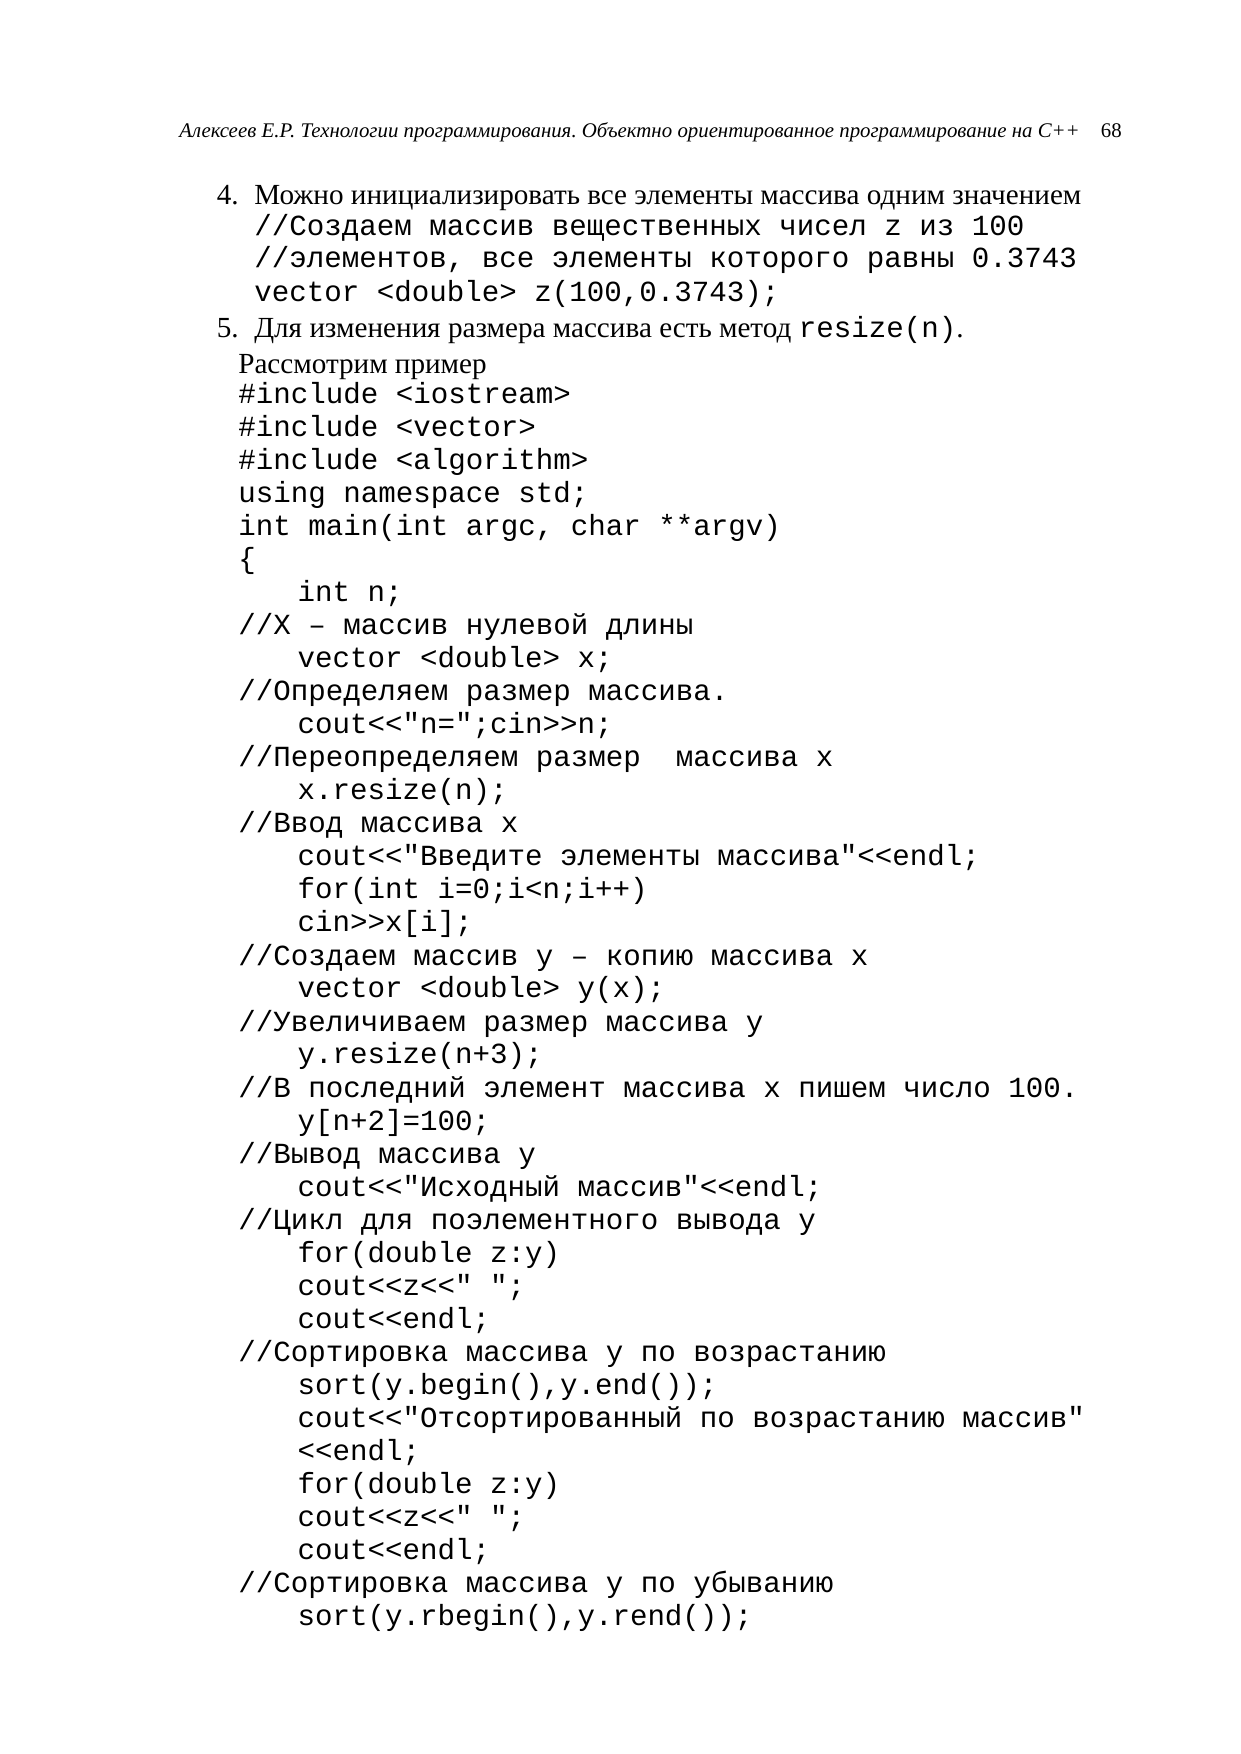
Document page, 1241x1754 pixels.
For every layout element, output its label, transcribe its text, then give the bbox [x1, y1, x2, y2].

text int n; [238, 577, 1121, 610]
text #include <algorithm> [238, 445, 1121, 478]
text //Вывод массива y [238, 1139, 1121, 1172]
text using namespace std; [238, 478, 1121, 511]
text cout<<z<<" "; [238, 1502, 1121, 1535]
text sort(y.rbegin(),y.rend()); [238, 1601, 1121, 1634]
text for(double z:y) [238, 1469, 1121, 1502]
list //элементов, все элементы которого равны 0.3743 [217, 244, 1121, 277]
text //Сортировка массива y по убыванию [238, 1568, 1121, 1601]
text //Цикл для поэлементного вывода y [238, 1205, 1121, 1238]
text //Создаем массив y – копию массива x [238, 941, 1121, 974]
text vector <double> x; [238, 643, 1121, 676]
text //Ввод массива x [238, 808, 1121, 842]
text y.resize(n+3); [238, 1040, 1121, 1073]
text cout<<"Исходный массив"<<endl; [238, 1172, 1121, 1205]
list vector <double> z(100,0.3743); [217, 277, 1121, 310]
text //Переопределяем размер массива x [238, 742, 1121, 776]
text <<endl; [238, 1436, 1121, 1469]
text //Определяем размер массива. [238, 676, 1121, 709]
text cout<<"n=";cin>>n; [238, 709, 1121, 742]
text sort(y.begin(),y.end()); [238, 1370, 1121, 1403]
text #include <iostream> [238, 379, 1121, 412]
text //Увеличиваем размер массива y [238, 1007, 1121, 1040]
text { [238, 544, 1121, 577]
list Для изменения размера массива есть метод resize(n). [217, 310, 1121, 346]
list //Создаем массив вещественных чисел z из 100 [217, 211, 1121, 244]
text for(int i=0;i<n;i++) [238, 874, 1121, 908]
text cout<<z<<" "; [238, 1271, 1121, 1304]
text //Сортировка массива y по возрастанию [238, 1337, 1121, 1370]
text for(double z:y) [238, 1238, 1121, 1271]
text cout<<endl; [238, 1304, 1121, 1337]
list Можно инициализировать все элементы массива одним значением [217, 177, 1121, 211]
text cout<<"Введите элементы массива"<<endl; [238, 842, 1121, 874]
text cout<<endl; [238, 1535, 1121, 1568]
text Рассмотрим пример [179, 346, 1121, 379]
text y[n+2]=100; [238, 1106, 1121, 1139]
text int main(int argc, char **argv) [238, 511, 1121, 544]
text #include <vector> [238, 412, 1121, 445]
text vector <double> y(x); [238, 974, 1121, 1007]
text //X – массив нулевой длины [238, 610, 1121, 643]
text //В последний элемент массива x пишем число 100. [238, 1073, 1121, 1106]
text cin>>x[i]; [238, 908, 1121, 941]
text cout<<"Отсортированный по возрастанию массив" [238, 1403, 1121, 1436]
text x.resize(n); [238, 776, 1121, 808]
